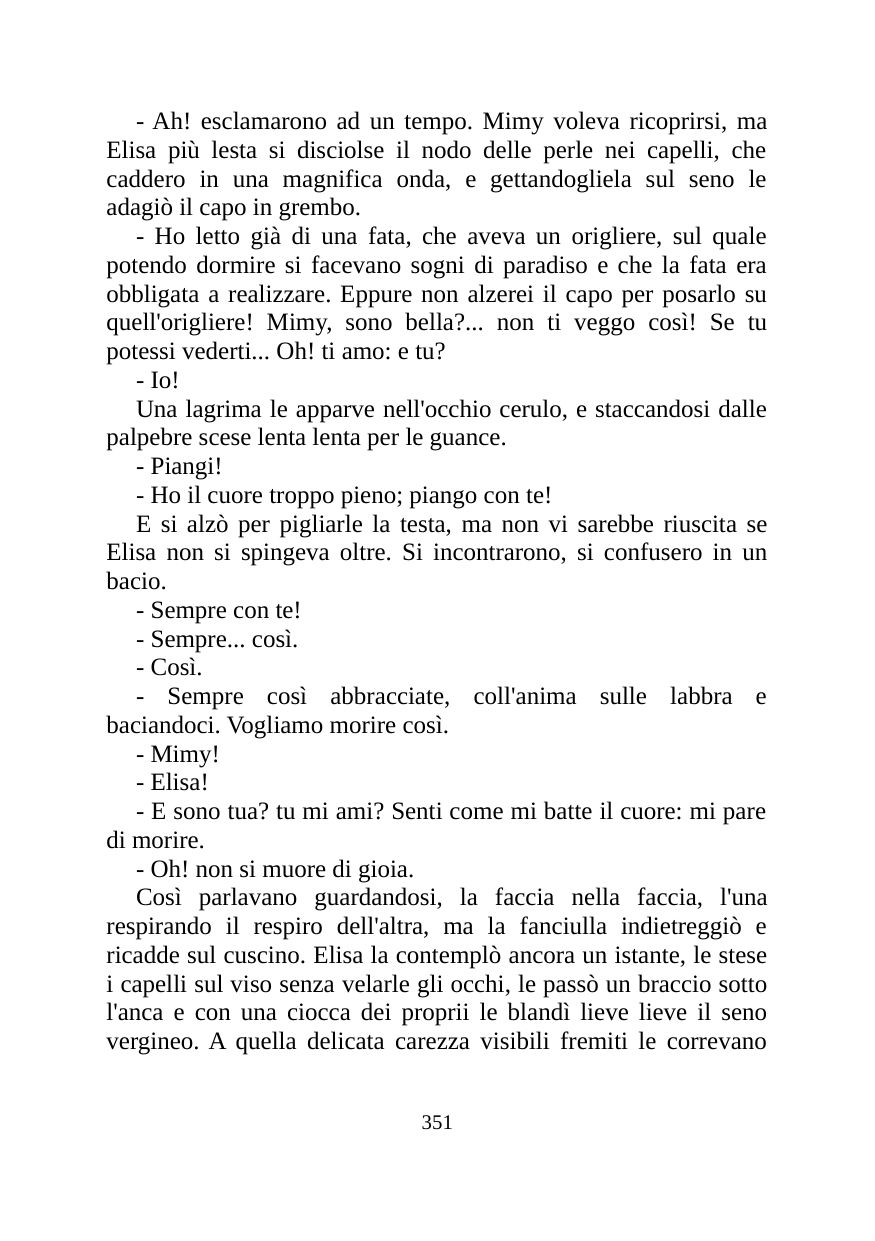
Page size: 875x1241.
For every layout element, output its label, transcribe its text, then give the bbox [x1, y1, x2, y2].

text - Io! [106, 365, 768, 394]
text Così parlavano guardandosi, la faccia nella faccia, l'una respirando il respiro dell'altra, ma la fanciulla indietreggiò e ricadde sul cuscino. Elisa la contemplò ancora un istante, le stese i capelli sul viso senza velarle gli occhi, le passò un braccio sotto l'anca e con una ciocca dei proprii le blandì lieve lieve il seno vergineo. A quella delicata carezza visibili fremiti le correvano [106, 882, 768, 1055]
text - Ho letto già di una fata, che aveva un origliere, sul quale potendo dormire si facevano sogni di paradiso e che la fata era obbligata a realizzare. Eppure non alzerei il capo per posarlo su quell'origliere! Mimy, sono bella?... non ti veggo così! Se tu potessi vederti... Oh! ti amo: e tu? [106, 221, 768, 365]
text Una lagrima le apparve nell'occhio cerulo, e staccandosi dalle palpebre scese lenta lenta per le guance. [106, 394, 768, 451]
text - Mimy! [106, 739, 768, 767]
text - Sempre... così. [106, 624, 768, 652]
text E si alzò per pigliarle la testa, ma non vi sarebbe riuscita se Elisa non si spingeva oltre. Si incontrarono, si confusero in un bacio. [106, 509, 768, 595]
text - Elisa! [106, 767, 768, 796]
text - Sempre così abbracciate, coll'anima sulle labbra e baciandoci. Vogliamo morire così. [106, 681, 768, 739]
text - Ah! esclamarono ad un tempo. Mimy voleva ricoprirsi, ma Elisa più lesta si disciolse il nodo delle perle nei capelli, che caddero in una magnifica onda, e gettandogliela sul seno le adagiò il capo in grembo. [106, 106, 768, 221]
text - Piangi! [106, 451, 768, 480]
text - Sempre con te! [106, 595, 768, 624]
text - E sono tua? tu mi ami? Senti come mi batte il cuore: mi pare di morire. [106, 796, 768, 854]
text - Oh! non si muore di gioia. [106, 854, 768, 882]
text - Così. [106, 652, 768, 681]
text - Ho il cuore troppo pieno; piango con te! [106, 480, 768, 509]
